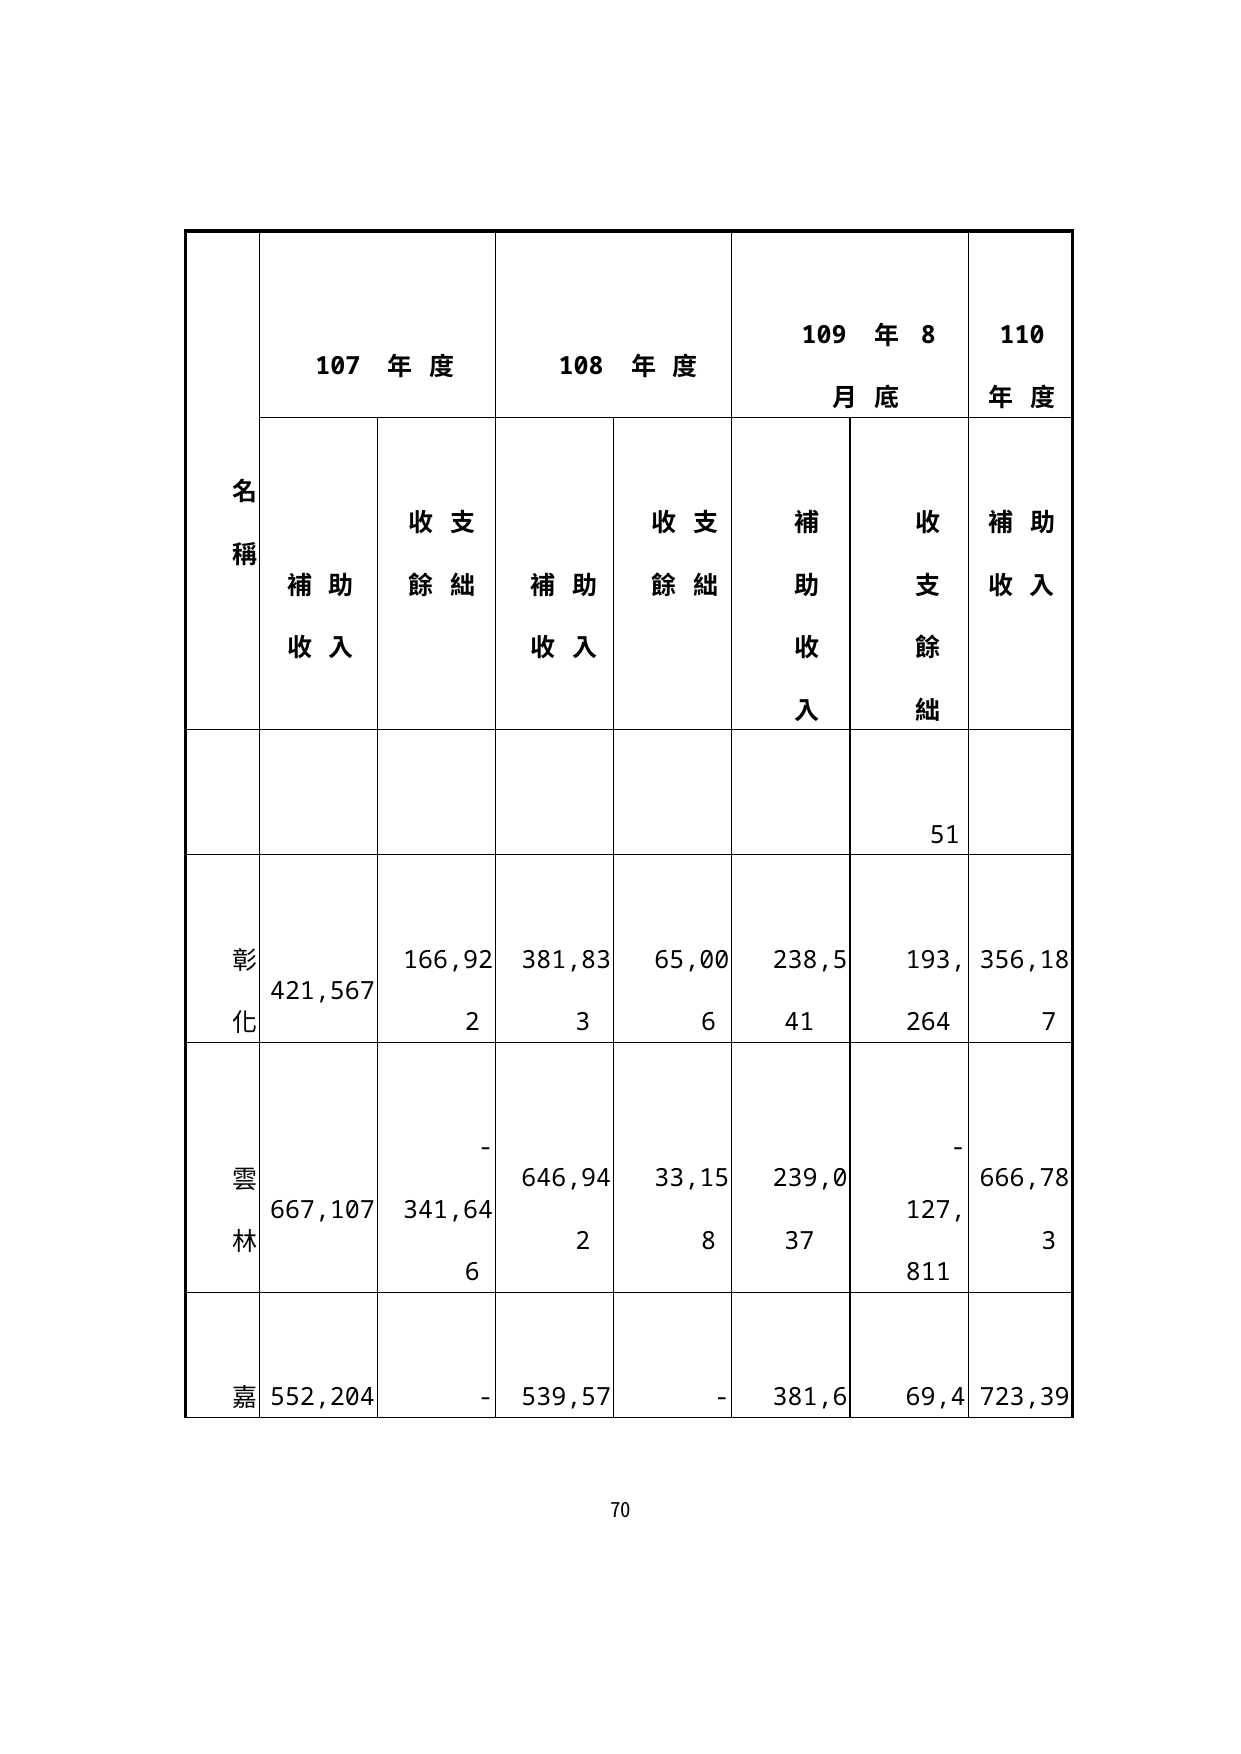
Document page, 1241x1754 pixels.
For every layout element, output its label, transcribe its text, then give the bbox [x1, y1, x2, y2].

table_header 107年度 [260, 233, 495, 417]
table_cell 421,567 [260, 855, 377, 1042]
table_cell [614, 730, 731, 854]
table_cell [969, 730, 1071, 854]
table_cell 667,107 [260, 1043, 377, 1292]
table_cell 69,4 [851, 1293, 968, 1417]
table_cell 239,037 [732, 1043, 849, 1292]
table_cell 238,541 [732, 855, 849, 1042]
table_cell [260, 730, 377, 854]
table_cell 彰化 [187, 855, 259, 1042]
table_cell 381,833 [496, 855, 613, 1042]
table_cell 補助收入 [496, 418, 613, 729]
table_cell 51 [851, 730, 968, 854]
table_header 名稱 [187, 233, 259, 729]
table_cell 552,204 [260, 1293, 377, 1417]
table_header 109年8月底 [732, 233, 968, 417]
table_cell 補助收入 [969, 418, 1071, 729]
table_header 110年度 [969, 233, 1071, 417]
table_cell 雲林 [187, 1043, 259, 1292]
table_cell 723,39 [969, 1293, 1071, 1417]
table_cell 補助收入 [732, 418, 849, 729]
table_cell [378, 730, 495, 854]
table_cell [732, 730, 849, 854]
table_cell -341,646 [378, 1043, 495, 1292]
table_cell [496, 730, 613, 854]
table_cell 收支餘絀 [851, 418, 968, 729]
table_cell 356,187 [969, 855, 1071, 1042]
table_cell 65,006 [614, 855, 731, 1042]
table_cell -127,811 [851, 1043, 968, 1292]
table_cell 646,942 [496, 1043, 613, 1292]
table_cell 666,783 [969, 1043, 1071, 1292]
table_cell 193‚264 [851, 855, 968, 1042]
table_cell 嘉 [187, 1293, 259, 1417]
table_cell [614, 1293, 731, 1417]
table_cell 381,6 [732, 1293, 849, 1417]
table_cell 收支餘絀 [378, 418, 495, 729]
table_cell 166‚922 [378, 855, 495, 1042]
table_cell 33,158 [614, 1043, 731, 1292]
table_cell 補助收入 [260, 418, 377, 729]
table_cell [378, 1293, 495, 1417]
table_cell [187, 730, 259, 854]
table_cell 收支餘絀 [614, 418, 731, 729]
table_header 108年度 [496, 233, 731, 417]
table_cell 539,57 [496, 1293, 613, 1417]
